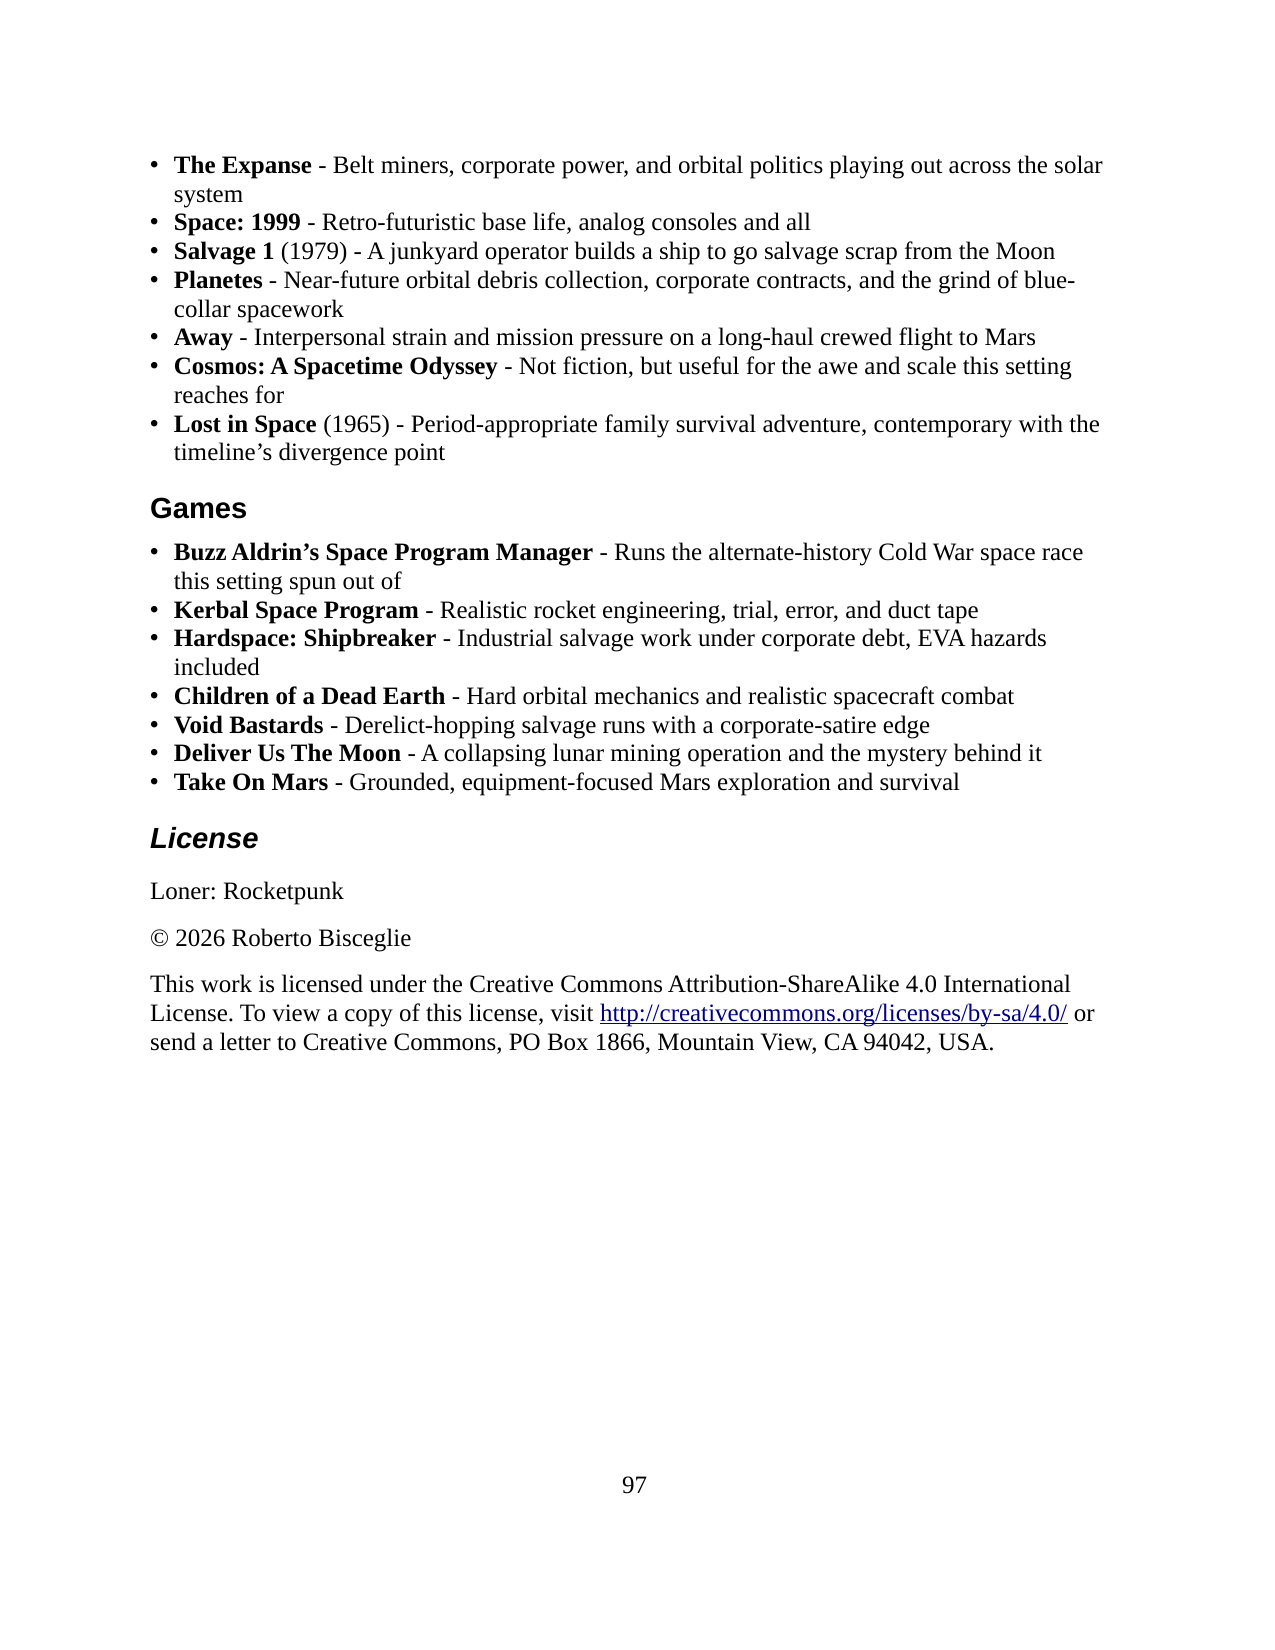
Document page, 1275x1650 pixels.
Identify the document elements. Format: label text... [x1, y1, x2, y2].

subtitle License [150, 821, 1125, 854]
text © 2026 Roberto Bisceglie [150, 923, 1125, 951]
list Salvage 1 (1979) - A junkyard operator builds a ship to go salvage scrap from the Moon [150, 236, 1125, 265]
list Take On Mars - Grounded, equipment-focused Mars exploration and survival [150, 767, 1125, 796]
list Away - Interpersonal strain and mission pressure on a long-haul crewed flight to Mars [150, 322, 1125, 351]
list Kerbal Space Program - Realistic rocket engineering, trial, error, and duct tape [150, 595, 1125, 623]
list Void Bastards - Derelict-hopping salvage runs with a corporate-satire edge [150, 710, 1125, 738]
list Planetes - Near-future orbital debris collection, corporate contracts, and the grind of blue-collar spacework [150, 265, 1125, 322]
list Lost in Space (1965) - Period-appropriate family survival adventure, contemporary with the timeline’s divergence point [150, 409, 1125, 466]
text This work is licensed under the Creative Commons Attribution-ShareAlike 4.0 International License. To view a copy of this license, visit http://creativecommons.org/licenses/by-sa/4.0/ or send a letter to Creative Commons, PO Box 1866, Mountain View, CA 94042, USA. [150, 969, 1125, 1056]
list Buzz Aldrin’s Space Program Manager - Runs the alternate-history Cold War space race this setting spun out of [150, 537, 1125, 595]
list Space: 1999 - Retro-futuristic base life, analog consoles and all [150, 207, 1125, 236]
list Hardspace: Shipbreaker - Industrial salvage work under corporate debt, EVA hazards included [150, 623, 1125, 681]
list Deliver Us The Moon - A collapsing lunar mining operation and the mystery behind it [150, 738, 1125, 767]
subtitle Games [150, 491, 1125, 525]
list Children of a Dead Earth - Hard orbital mechanics and realistic spacecraft combat [150, 681, 1125, 710]
list The Expanse - Belt miners, corporate power, and orbital politics playing out across the solar system [150, 150, 1125, 207]
list Cosmos: A Spacetime Odyssey - Not fiction, but useful for the awe and scale this setting reaches for [150, 351, 1125, 409]
text Loner: Rocketpunk [150, 876, 1125, 905]
